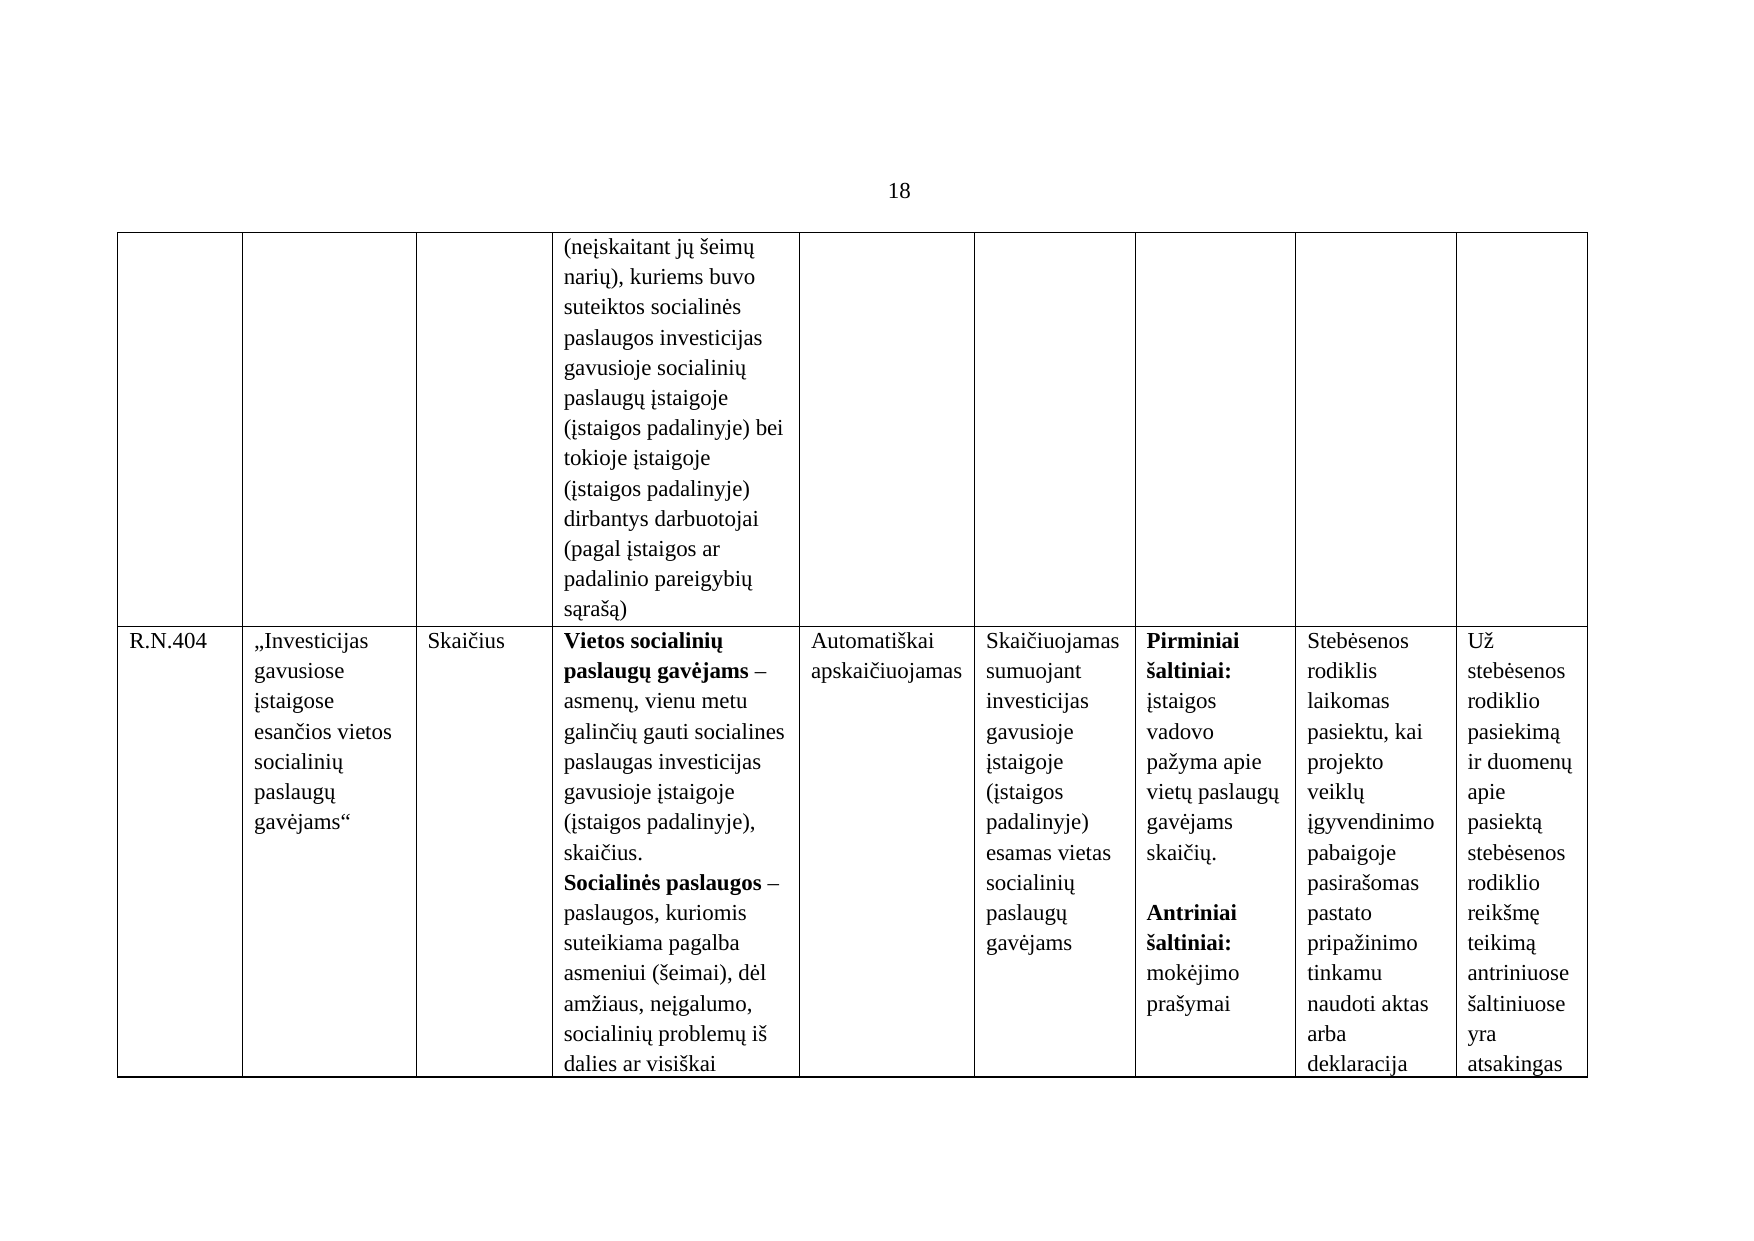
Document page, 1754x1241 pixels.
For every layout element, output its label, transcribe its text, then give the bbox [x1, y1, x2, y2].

table_cell [113, 626, 117, 1076]
table_cell [1136, 233, 1295, 626]
table_cell [118, 233, 242, 626]
table_cell Už stebėsenos rodiklio pasiekimą ir duomenų apie pasiektą stebėsenos rodiklio reikšmę teikimą antriniuose šaltiniuose yra atsakingas [1457, 627, 1587, 1076]
table_cell Pirminiai šaltiniai: įstaigos vadovo pažyma apie vietų paslaugų gavėjams skaičių. Antriniai šaltiniai: mokėjimo prašymai [1136, 627, 1295, 1076]
table_cell [417, 233, 552, 626]
table_cell [243, 233, 416, 626]
table_cell Automatiškai apskaičiuojamas [800, 627, 974, 1076]
table_cell Skaičiuojamas sumuojant investicijas gavusioje įstaigoje (įstaigos padalinyje) esamas vietas socialinių paslaugų gavėjams [975, 627, 1135, 1076]
table_cell R.N.404 [118, 627, 242, 1076]
table_cell Stebėsenos rodiklis laikomas pasiektu, kai projekto veiklų įgyvendinimo pabaigoje pasirašomas pastato pripažinimo tinkamu naudoti aktas arba deklaracija [1296, 627, 1456, 1076]
table_cell „Investicijas gavusiose įstaigose esančios vietos socialinių paslaugų gavėjams“ [243, 627, 416, 1076]
table_cell Vietos socialinių paslaugų gavėjams – asmenų, vienu metu galinčių gauti socialines paslaugas investicijas gavusioje įstaigoje (įstaigos padalinyje), skaičius. Socialinės paslaugos – paslaugos, kuriomis suteikiama pagalba asmeniui (šeimai), dėl amžiaus, neįgalumo, socialinių problemų iš dalies ar visiškai [553, 627, 799, 1076]
table_cell [113, 232, 117, 626]
table_cell Skaičius [417, 627, 552, 1076]
table_cell [800, 233, 974, 626]
table_cell [1296, 233, 1456, 626]
table_cell [975, 233, 1135, 626]
table_cell (neįskaitant jų šeimų narių), kuriems buvo suteiktos socialinės paslaugos investicijas gavusioje socialinių paslaugų įstaigoje (įstaigos padalinyje) bei tokioje įstaigoje (įstaigos padalinyje) dirbantys darbuotojai (pagal įstaigos ar padalinio pareigybių sąrašą) [553, 233, 799, 626]
table_cell [1457, 233, 1587, 626]
